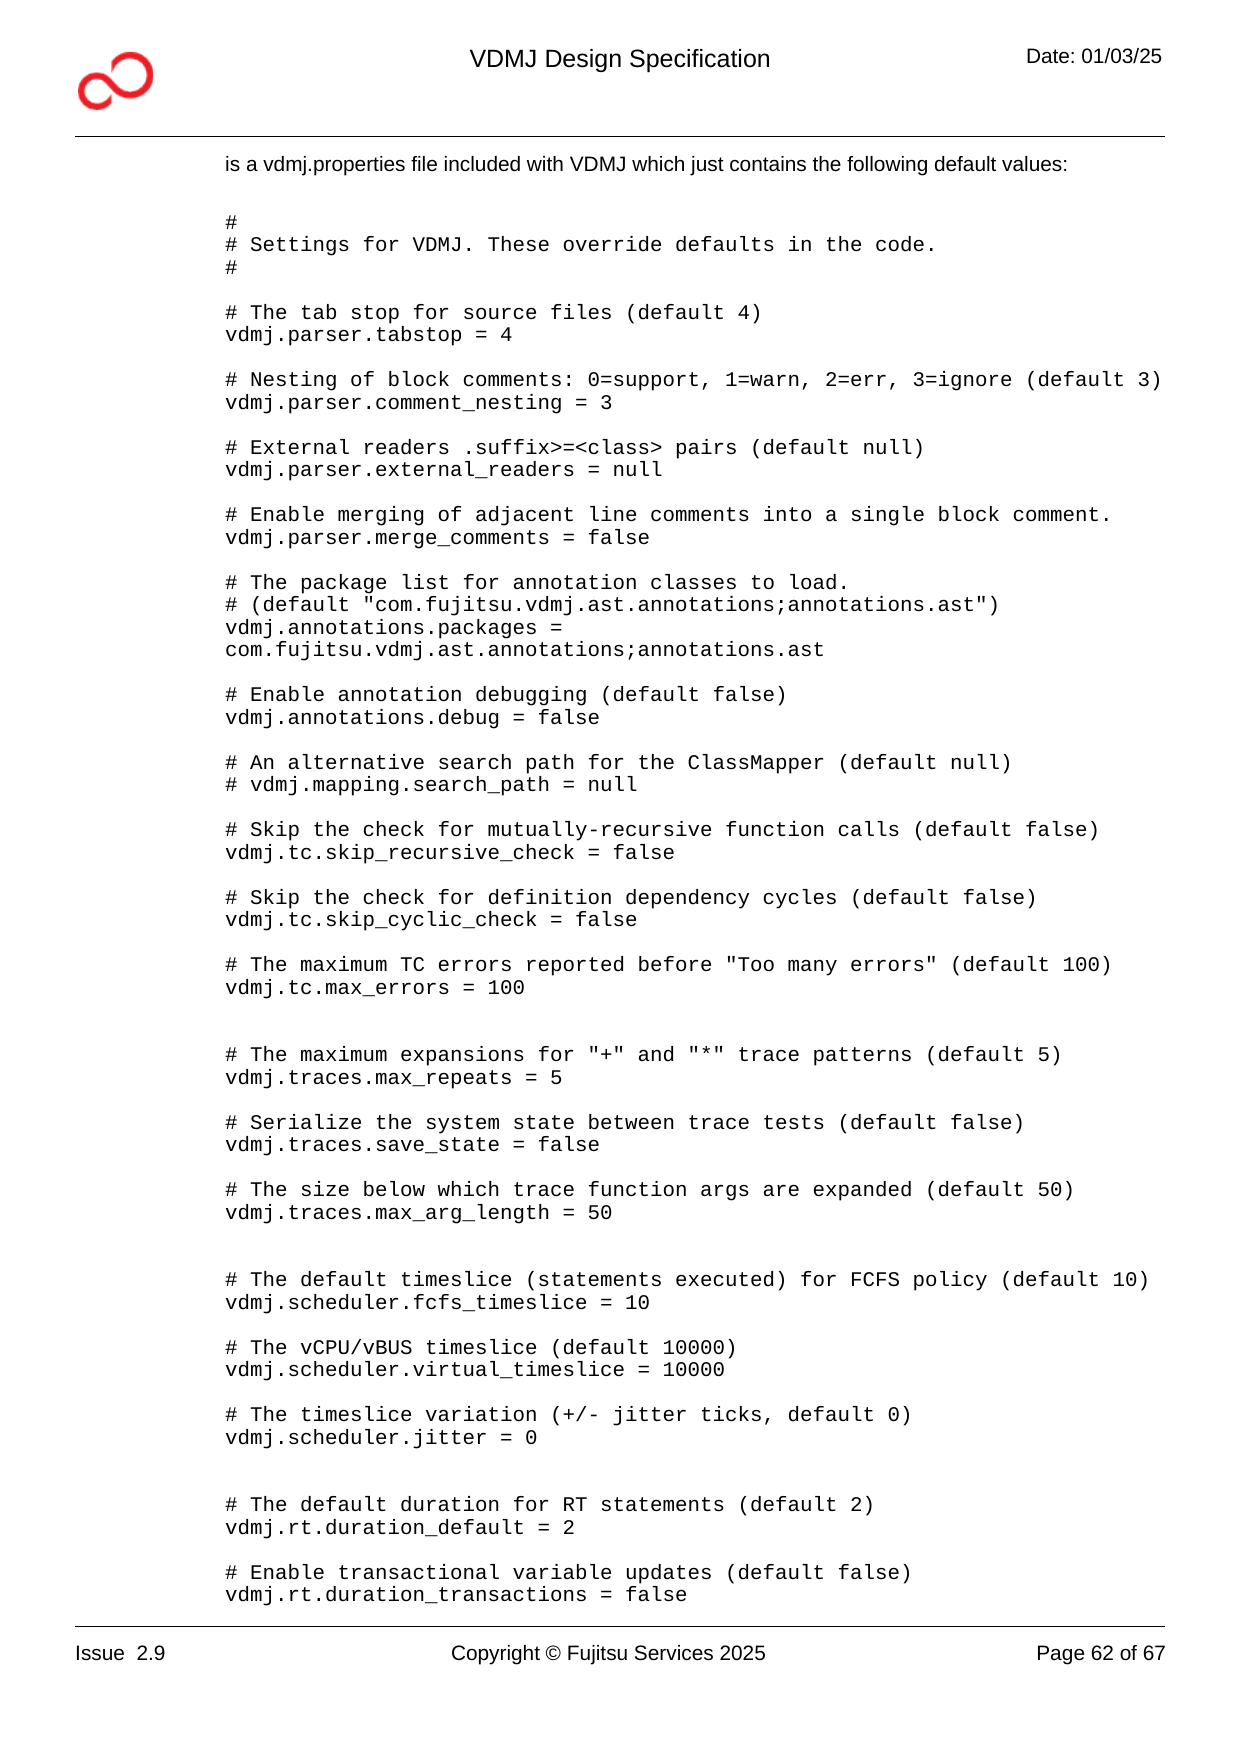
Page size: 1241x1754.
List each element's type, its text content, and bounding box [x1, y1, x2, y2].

text # An alternative search path for the ClassMapper (default null) [225, 751, 1165, 774]
text # The default duration for RT statements (default 2) [225, 1494, 1165, 1516]
text vdmj.scheduler.fcfs_timeslice = 10 [225, 1291, 1165, 1314]
text vdmj.tc.skip_recursive_check = false [225, 841, 1165, 864]
text # The maximum TC errors reported before "Too many errors" (default 100) [225, 954, 1165, 976]
text # The maximum expansions for "+" and "*" trace patterns (default 5) [225, 1044, 1165, 1066]
text vdmj.parser.external_readers = null [225, 459, 1165, 481]
text vdmj.traces.max_arg_length = 50 [225, 1201, 1165, 1224]
text vdmj.tc.max_errors = 100 [225, 976, 1165, 999]
picture [78, 44, 153, 120]
text vdmj.rt.duration_transactions = false [225, 1584, 1165, 1606]
text # Enable merging of adjacent line comments into a single block comment. [225, 504, 1165, 526]
text vdmj.parser.merge_comments = false [225, 526, 1165, 549]
text # External readers .suffix>=<class> pairs (default null) [225, 436, 1165, 459]
text # The timeslice variation (+/- jitter ticks, default 0) [225, 1404, 1165, 1426]
text # The package list for annotation classes to load. [225, 571, 1165, 594]
text # The vCPU/vBUS timeslice (default 10000) [225, 1336, 1165, 1359]
text # Skip the check for definition dependency cycles (default false) [225, 886, 1165, 909]
text vdmj.scheduler.jitter = 0 [225, 1426, 1165, 1449]
text vdmj.tc.skip_cyclic_check = false [225, 909, 1165, 931]
text # The tab stop for source files (default 4) [225, 301, 1165, 324]
text # [225, 256, 1165, 279]
text vdmj.traces.save_state = false [225, 1134, 1165, 1156]
text vdmj.annotations.packages = com.fujitsu.vdmj.ast.annotations;annotations.ast [225, 616, 1165, 661]
text vdmj.parser.tabstop = 4 [225, 324, 1165, 346]
text # Settings for VDMJ. These override defaults in the code. [225, 234, 1165, 256]
text # Enable annotation debugging (default false) [225, 684, 1165, 706]
text # Nesting of block comments: 0=support, 1=warn, 2=err, 3=ignore (default 3) [225, 369, 1165, 391]
text # The size below which trace function args are expanded (default 50) [225, 1179, 1165, 1201]
text # [225, 211, 1165, 234]
text # The default timeslice (statements executed) for FCFS policy (default 10) [225, 1269, 1165, 1291]
text is a vdmj.properties file included with VDMJ which just contains the following default values: [225, 152, 1165, 176]
text # Serialize the system state between trace tests (default false) [225, 1111, 1165, 1134]
text vdmj.annotations.debug = false [225, 706, 1165, 729]
text vdmj.traces.max_repeats = 5 [225, 1066, 1165, 1089]
text vdmj.rt.duration_default = 2 [225, 1516, 1165, 1539]
text vdmj.parser.comment_nesting = 3 [225, 391, 1165, 414]
text vdmj.scheduler.virtual_timeslice = 10000 [225, 1359, 1165, 1381]
text # (default "com.fujitsu.vdmj.ast.annotations;annotations.ast") [225, 594, 1165, 616]
text # Enable transactional variable updates (default false) [225, 1561, 1165, 1584]
text # Skip the check for mutually-recursive function calls (default false) [225, 819, 1165, 841]
text # vdmj.mapping.search_path = null [225, 774, 1165, 796]
